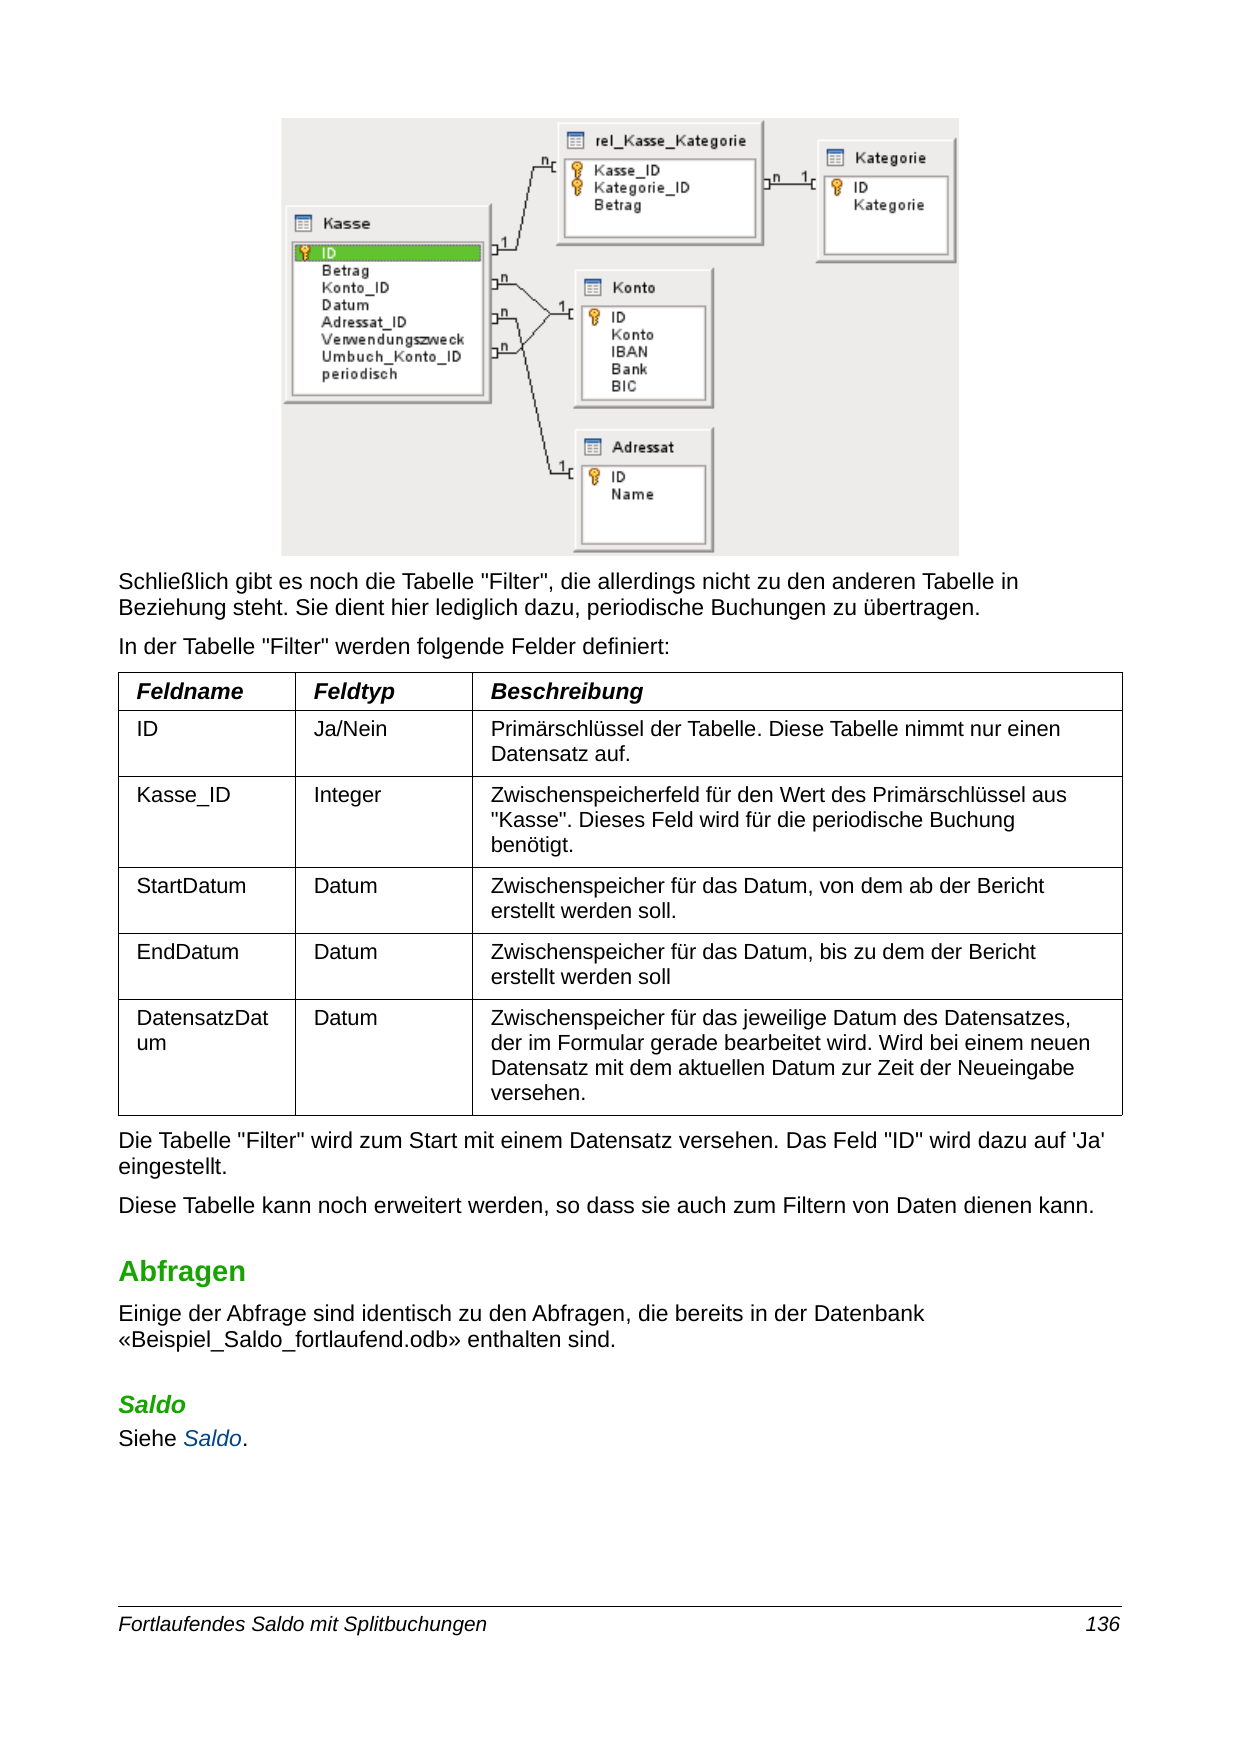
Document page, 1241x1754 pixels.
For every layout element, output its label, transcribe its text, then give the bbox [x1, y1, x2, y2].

table_cell Zwischenspeicher für das jeweilige Datum des Datensatzes, der im Formular gerade bearbeitet wird. Wird bei einem neuen Datensatz mit dem aktuellen Datum zur Zeit der Neueingabe versehen. [473, 1000, 1122, 1115]
table_cell Ja/Nein [296, 711, 472, 776]
table_cell Primärschlüssel der Tabelle. Diese Tabelle nimmt nur einen Datensatz auf. [473, 711, 1122, 776]
text Schließlich gibt es noch die Tabelle "Filter", die allerdings nicht zu den anderen Tabelle in Beziehung steht. Sie dient hier lediglich dazu, periodische Buchungen zu übertragen. [118, 568, 1122, 621]
table_cell Datum [296, 868, 472, 933]
subtitle Abfragen [118, 1254, 1122, 1287]
table_cell ID [119, 711, 295, 776]
table_cell EndDatum [119, 934, 295, 999]
table_cell Datum [296, 1000, 472, 1115]
subtitle Saldo [118, 1390, 1122, 1419]
table_cell Zwischenspeicher für das Datum, von dem ab der Bericht erstellt werden soll. [473, 868, 1122, 933]
table_cell Zwischenspeicherfeld für den Wert des Primärschlüssel aus "Kasse". Dieses Feld wird für die periodische Buchung benötigt. [473, 777, 1122, 867]
table_header Feldname [119, 673, 295, 710]
text In der Tabelle "Filter" werden folgende Felder definiert: [118, 633, 1122, 659]
text Einige der Abfrage sind identisch zu den Abfragen, die bereits in der Datenbank «Beispiel_Saldo_fortlaufend.odb» enthalten sind. [118, 1300, 1122, 1353]
table_header Beschreibung [473, 673, 1122, 710]
table_cell Integer [296, 777, 472, 867]
table_cell Zwischenspeicher für das Datum, bis zu dem der Bericht erstellt werden soll [473, 934, 1122, 999]
picture [281, 118, 960, 556]
table_cell Datum [296, 934, 472, 999]
table_cell StartDatum [119, 868, 295, 933]
text Siehe Saldo. [118, 1425, 1122, 1451]
table_header Feldtyp [296, 673, 472, 710]
table_cell DatensatzDatum [119, 1000, 295, 1115]
text Die Tabelle "Filter" wird zum Start mit einem Datensatz versehen. Das Feld "ID" wird dazu auf 'Ja' eingestellt. [118, 1127, 1122, 1179]
text Diese Tabelle kann noch erweitert werden, so dass sie auch zum Filtern von Daten dienen kann. [118, 1192, 1122, 1218]
table_cell Kasse_ID [119, 777, 295, 867]
